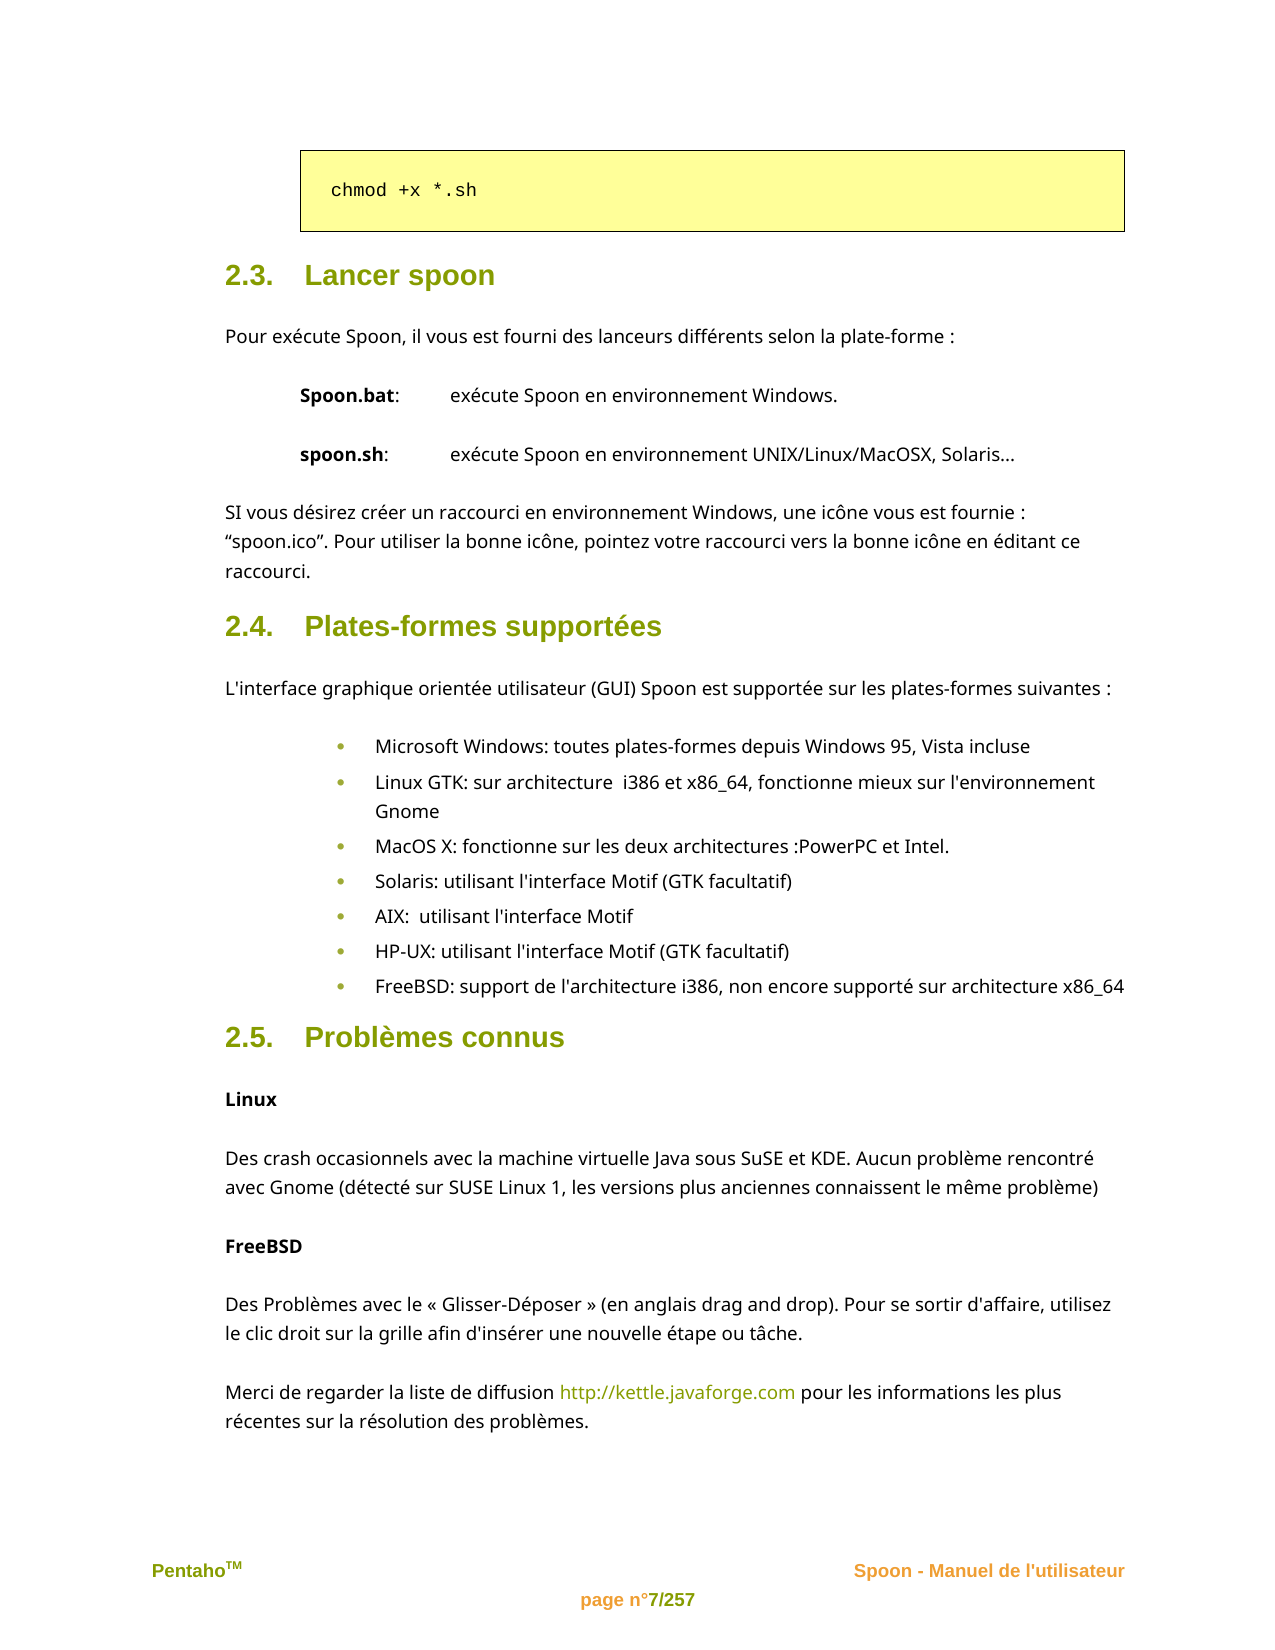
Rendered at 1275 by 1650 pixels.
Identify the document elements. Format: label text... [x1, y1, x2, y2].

text Spoon.bat: exécute Spoon en environnement Windows. [300, 379, 1125, 408]
text Pour exécute Spoon, il vous est fourni des lanceurs différents selon la plate-forme : [225, 320, 1125, 349]
text chmod +x *.sh [301, 151, 1124, 231]
text spoon.sh: exécute Spoon en environnement UNIX/Linux/MacOSX, Solaris... [300, 438, 1125, 467]
text FreeBSD [225, 1230, 1125, 1259]
text SI vous désirez créer un raccourci en environnement Windows, une icône vous est fournie : “spoon.ico”. Pour utiliser la bonne icône, pointez votre raccourci vers la bonne icône en éditant ce raccourci. [225, 496, 1125, 584]
text Merci de regarder la liste de diffusion http://kettle.javaforge.com pour les informations les plus récentes sur la résolution des problèmes. [225, 1376, 1125, 1434]
text Des Problèmes avec le « Glisser-Déposer » (en anglais drag and drop). Pour se sortir d'affaire, utilisez le clic droit sur la grille afin d'insérer une nouvelle étape ou tâche. [225, 1288, 1125, 1347]
text Linux [225, 1083, 1125, 1112]
list HP-UX: utilisant l'interface Motif (GTK facultatif) [337, 935, 1125, 964]
list MacOS X: fonctionne sur les deux architectures :PowerPC et Intel. [337, 830, 1125, 859]
subtitle Problèmes connus [225, 1024, 1125, 1054]
text L'interface graphique orientée utilisateur (GUI) Spoon est supportée sur les plates-formes suivantes : [225, 672, 1125, 701]
text Des crash occasionnels avec la machine virtuelle Java sous SuSE et KDE. Aucun problème rencontré avec Gnome (détecté sur SUSE Linux 1, les versions plus anciennes connaissent le même problème) [225, 1142, 1125, 1200]
list FreeBSD: support de l'architecture i386, non encore supporté sur architecture x86_64 [337, 970, 1125, 999]
list Solaris: utilisant l'interface Motif (GTK facultatif) [337, 865, 1125, 894]
list Microsoft Windows: toutes plates-formes depuis Windows 95, Vista incluse [337, 731, 1125, 760]
subtitle Lancer spoon [225, 262, 1125, 291]
subtitle Plates-formes supportées [225, 613, 1125, 642]
list Linux GTK: sur architecture i386 et x86_64, fonctionne mieux sur l'environnement Gnome [337, 766, 1125, 824]
list AIX: utilisant l'interface Motif [337, 900, 1125, 929]
